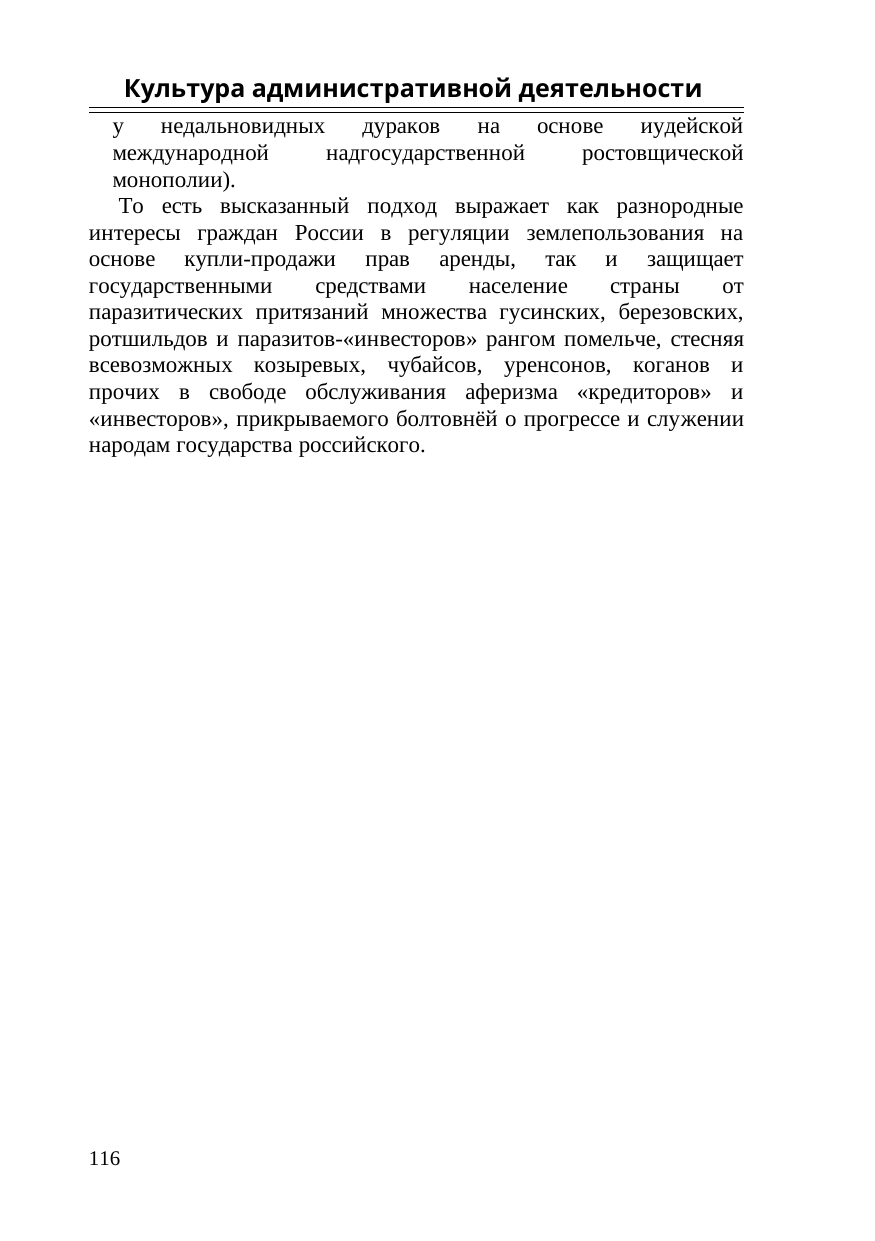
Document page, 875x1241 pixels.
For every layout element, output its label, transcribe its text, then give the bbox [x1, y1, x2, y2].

text То есть высказанный подход выражает как разнородные интересы граждан России в регуляции землепользования на основе купли-продажи прав аренды, так и защищает государственными средствами население страны от паразитических притязаний мно­жества гусинских, березовских, ротшильдов и паразитов-«ин­ве­сторов» рангом помельче, стесняя всевозможных козыревых, чубайсов, уренсонов, коганов и прочих в свободе обслуживания аферизма «кредиторов» и «инвесторов», прикрываемого болтовнёй о прогрессе и слу­жении народам государства российского. [89, 192, 744, 458]
list у недальновидных дураков на основе иудейской международной надгосударственной ростовщической монополии). [94, 113, 744, 192]
